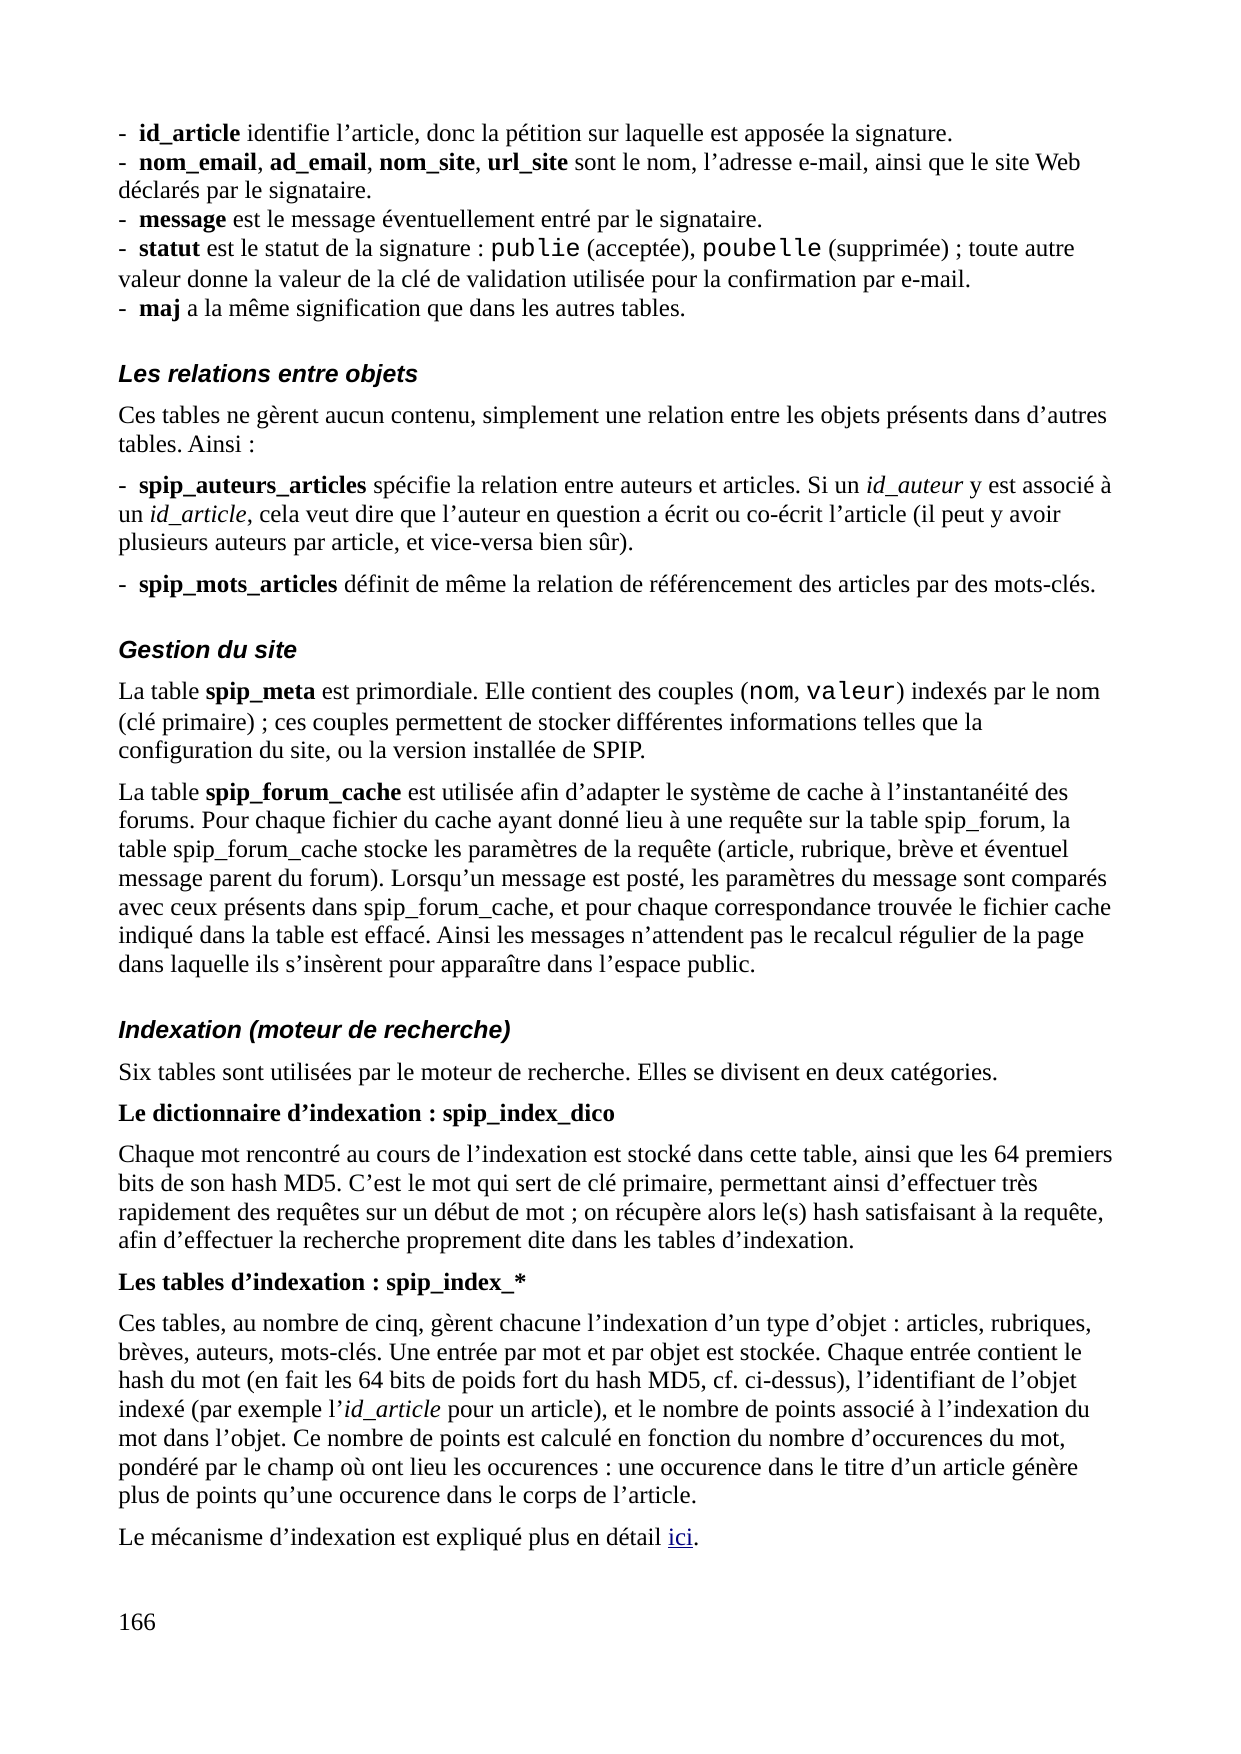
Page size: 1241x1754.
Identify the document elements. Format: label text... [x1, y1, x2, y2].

text Le dictionnaire d’indexation : spip_index_dico [118, 1098, 1122, 1127]
text - spip_mots_articles définit de même la relation de référencement des articles par des mots-clés. [118, 569, 1122, 597]
text La table spip_forum_cache est utilisée afin d’adapter le système de cache à l’instantanéité des forums. Pour chaque fichier du cache ayant donné lieu à une requête sur la table spip_forum, la table spip_forum_cache stocke les paramètres de la requête (article, rubrique, brève et éventuel message parent du forum). Lorsqu’un message est posté, les paramètres du message sont comparés avec ceux présents dans spip_forum_cache, et pour chaque correspondance trouvée le fichier cache indiqué dans la table est effacé. Ainsi les messages n’attendent pas le recalcul régulier de la page dans laquelle ils s’insèrent pour apparaître dans l’espace public. [118, 777, 1122, 978]
text Le mécanisme d’indexation est expliqué plus en détail ici. [118, 1522, 1122, 1550]
text La table spip_meta est primordiale. Elle contient des couples (nom, valeur) indexés par le nom (clé primaire) ; ces couples permettent de stocker différentes informations telles que la configuration du site, ou la version installée de SPIP. [118, 676, 1122, 764]
subtitle Gestion du site [118, 635, 1122, 663]
text - spip_auteurs_articles spécifie la relation entre auteurs et articles. Si un id_auteur y est associé à un id_article, cela veut dire que l’auteur en question a écrit ou co-écrit l’article (il peut y avoir plusieurs auteurs par article, et vice-versa bien sûr). [118, 470, 1122, 556]
text Ces tables, au nombre de cinq, gèrent chacune l’indexation d’un type d’objet : articles, rubriques, brèves, auteurs, mots-clés. Une entrée par mot et par objet est stockée. Chaque entrée contient le hash du mot (en fait les 64 bits de poids fort du hash MD5, cf. ci-dessus), l’identifiant de l’objet indexé (par exemple l’id_article pour un article), et le nombre de points associé à l’indexation du mot dans l’objet. Ce nombre de points est calculé en fonction du nombre d’occurences du mot, pondéré par le champ où ont lieu les occurences : une occurence dans le titre d’un article génère plus de points qu’une occurence dans le corps de l’article. [118, 1308, 1122, 1509]
subtitle Indexation (moteur de recherche) [118, 1016, 1122, 1044]
text Les tables d’indexation : spip_index_* [118, 1267, 1122, 1295]
text Ces tables ne gèrent aucun contenu, simplement une relation entre les objets présents dans d’autres tables. Ainsi : [118, 400, 1122, 457]
text Six tables sont utilisées par le moteur de recherche. Elles se divisent en deux catégories. [118, 1057, 1122, 1085]
text - id_article identifie l’article, donc la pétition sur laquelle est apposée la signature. - nom_email, ad_email, nom_site, url_site sont le nom, l’adresse e-mail, ainsi que le site Web déclarés par le signataire. - message est le message éventuellement entré par le signataire. - statut est le statut de la signature : publie (acceptée), poubelle (supprimée) ; toute autre valeur donne la valeur de la clé de validation utilisée pour la confirmation par e-mail. - maj a la même signification que dans les autres tables. [118, 118, 1122, 321]
subtitle Les relations entre objets [118, 359, 1122, 387]
text Chaque mot rencontré au cours de l’indexation est stocké dans cette table, ainsi que les 64 premiers bits de son hash MD5. C’est le mot qui sert de clé primaire, permettant ainsi d’effectuer très rapidement des requêtes sur un début de mot ; on récupère alors le(s) hash satisfaisant à la requête, afin d’effectuer la recherche proprement dite dans les tables d’indexation. [118, 1139, 1122, 1254]
